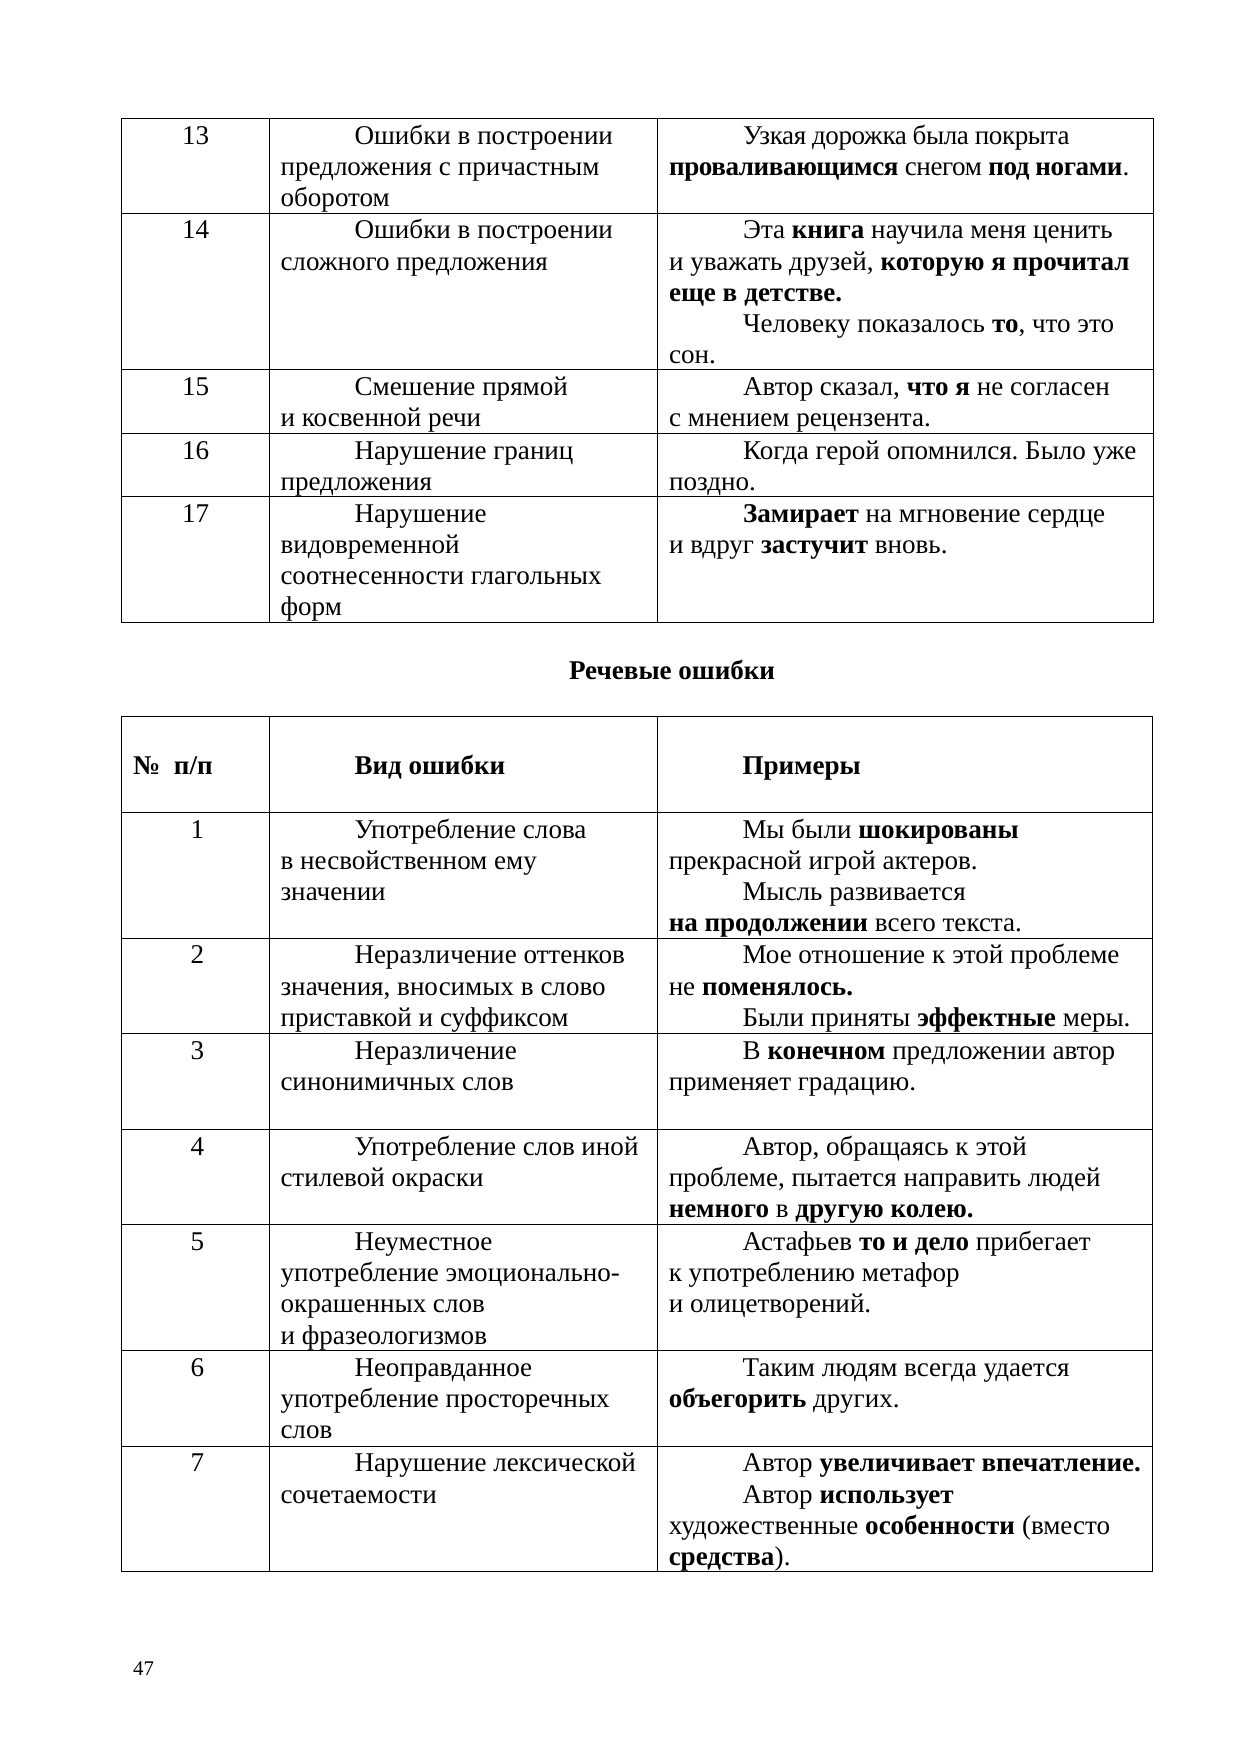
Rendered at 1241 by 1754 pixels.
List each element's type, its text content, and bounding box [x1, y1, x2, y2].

table_cell Замирает на мгновение сердце и вдруг застучит вновь. [658, 497, 1153, 622]
table_cell Употребление слова в несвойственном ему значении [270, 813, 657, 937]
table_cell Неразличение синонимичных слов [270, 1034, 657, 1129]
table_cell Употребление слов иной стилевой окраски [270, 1130, 657, 1224]
table_cell 2 [122, 939, 269, 1033]
table_cell Неоправданное употребление просторечных слов [270, 1351, 657, 1446]
table_cell Узкая дорожка была покрыта проваливающимся снегом под ногами. [658, 119, 1153, 213]
table_cell Ошибки в построении сложного предложения [270, 214, 657, 369]
table_header № п/п [122, 717, 269, 812]
table_cell 6 [122, 1351, 269, 1446]
table_cell Ошибки в построении предложения с причастным оборотом [270, 119, 657, 213]
table_cell Когда герой опомнился. Было уже поздно. [658, 434, 1153, 496]
table_cell 14 [122, 214, 269, 369]
table_cell В конечном предложении автор применяет градацию. [658, 1034, 1152, 1129]
table_cell Нарушение границ предложения [270, 434, 657, 496]
text Речевые ошибки [133, 654, 1137, 685]
table_cell 7 [122, 1447, 269, 1571]
table_header Примеры [658, 717, 1152, 812]
table_cell 5 [122, 1225, 269, 1350]
table_cell Мое отношение к этой проблеме не поменялось. Были приняты эффектные меры. [658, 939, 1152, 1033]
table_cell Нарушение лексической сочетаемости [270, 1447, 657, 1571]
table_cell Автор, обращаясь к этой проблеме, пытается направить людей немного в другую колею. [658, 1130, 1152, 1224]
table_cell Нарушение видовременной соотнесенности глагольных форм [270, 497, 657, 622]
table_cell 15 [122, 370, 269, 433]
table_cell Неуместное употребление эмоционально-окрашенных слов и фразеологизмов [270, 1225, 657, 1350]
table_cell Автор увеличивает впечатление. Автор использует художественные особенности (вместо средства). [658, 1447, 1152, 1571]
table_cell 13 [122, 119, 269, 213]
table_cell 17 [122, 497, 269, 622]
table_cell 3 [122, 1034, 269, 1129]
table_cell Астафьев то и дело прибегает к употреблению метафор и олицетворений. [658, 1225, 1152, 1350]
table_cell 16 [122, 434, 269, 496]
table_cell Таким людям всегда удается объегорить других. [658, 1351, 1152, 1446]
table_cell 4 [122, 1130, 269, 1224]
table_cell Неразличение оттенков значения, вносимых в слово приставкой и суффиксом [270, 939, 657, 1033]
table_cell Автор сказал, что я не согласен с мнением рецензента. [658, 370, 1153, 433]
table_cell Смешение прямой и косвенной речи [270, 370, 657, 433]
table_cell Эта книга научила меня ценить и уважать друзей, которую я прочитал еще в детстве. Человеку показалось то, что это сон. [658, 214, 1153, 369]
table_header Вид ошибки [270, 717, 657, 812]
table_cell Мы были шокированы прекрасной игрой актеров. Мысль развивается на продолжении всего текста. [658, 813, 1152, 937]
table_cell 1 [122, 813, 269, 937]
